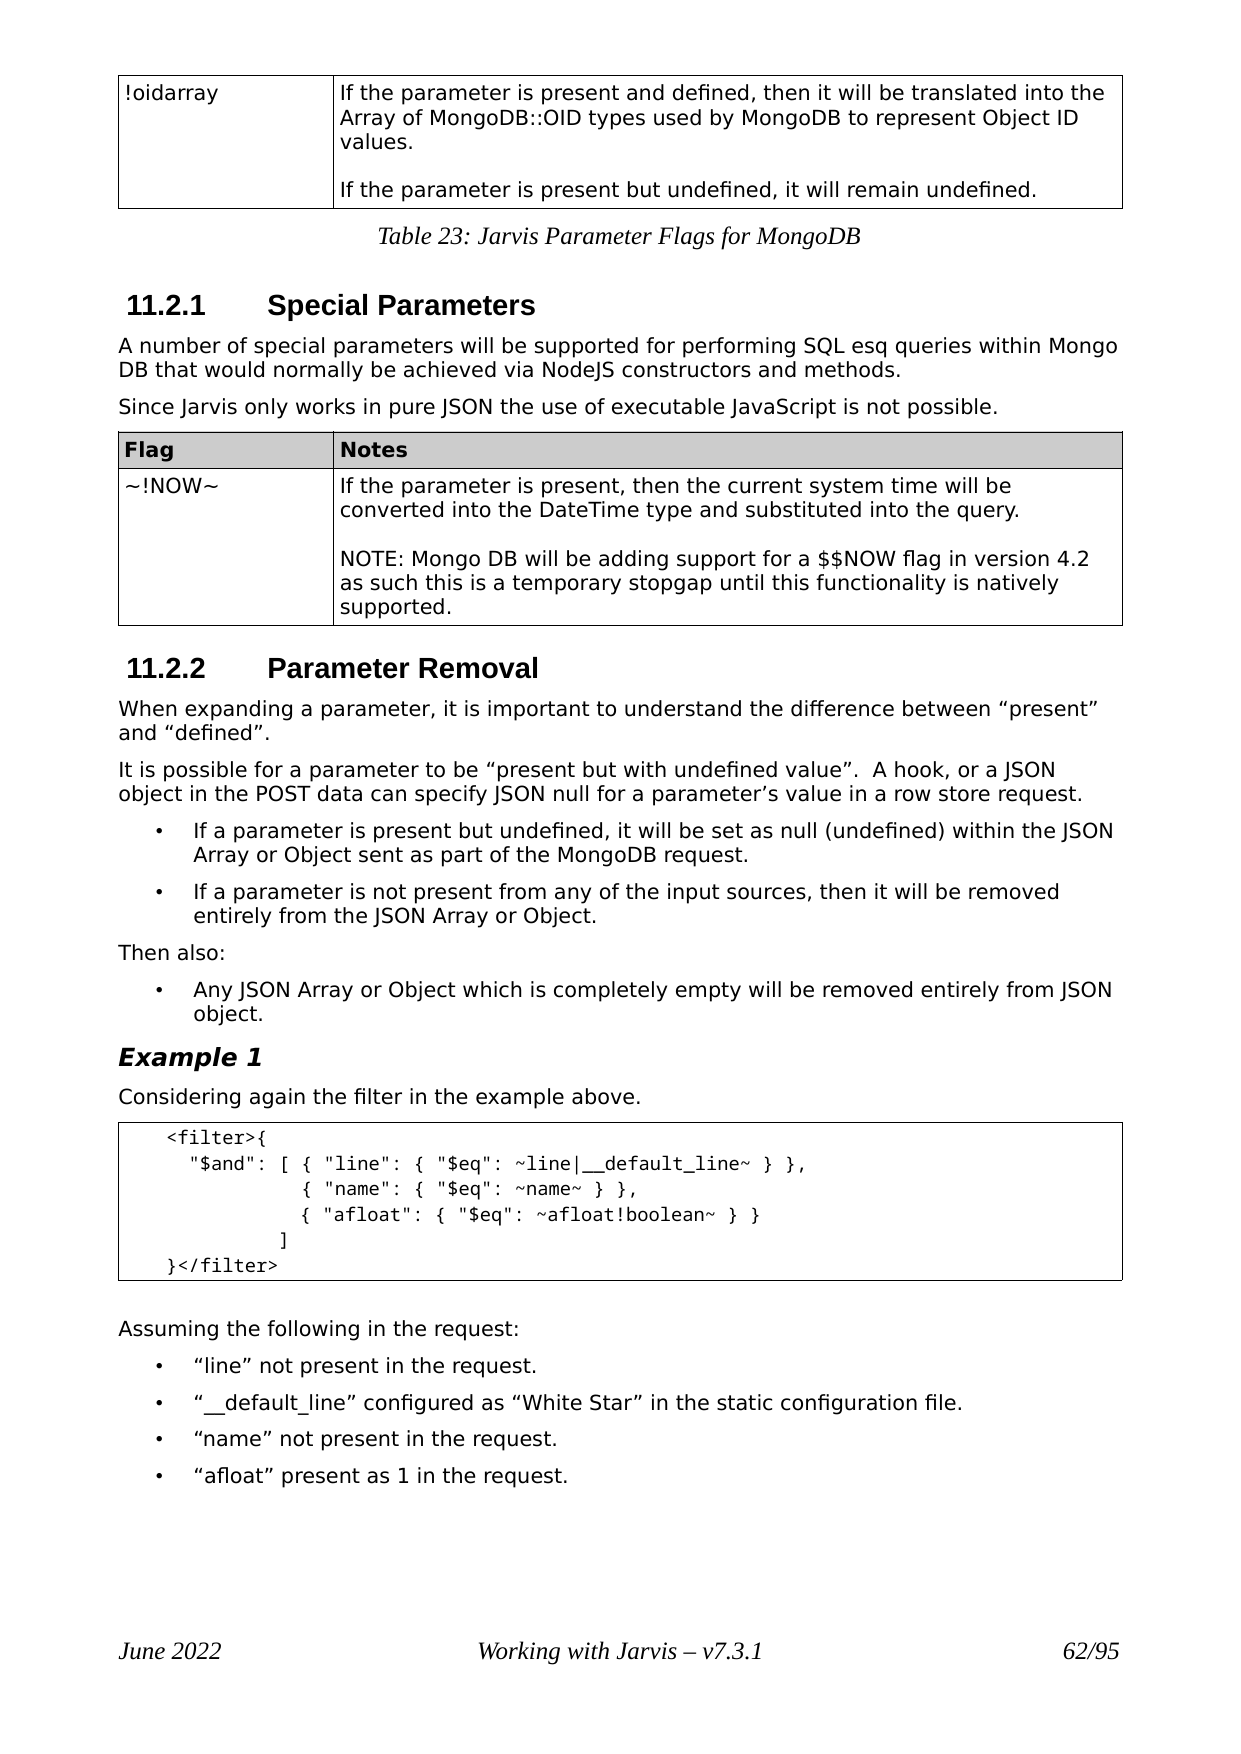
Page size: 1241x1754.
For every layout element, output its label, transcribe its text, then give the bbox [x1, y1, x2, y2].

list If a parameter is not present from any of the input sources, then it will be removed entirely from the JSON Array or Object. [156, 880, 1122, 928]
text It is possible for a parameter to be “present but with undefined value”. A hook, or a JSON object in the POST data can specify JSON null for a parameter’s value in a row store request. [118, 758, 1122, 806]
text Considering again the filter in the example above. [118, 1085, 1122, 1109]
subtitle Example 1 [118, 1043, 1122, 1073]
text Since Jarvis only works in pure JSON the use of executable JavaScript is not possible. [118, 395, 1122, 419]
table_header Flag [119, 433, 333, 468]
text <filter>{ "$and": [ { "line": { "$eq": ~line|__default_line~ } }, [119, 1123, 1122, 1173]
table_cell If the parameter is present, then the current system time will be converted into the DateTime type and substituted into the query. NOTE: Mongo DB will be adding support for a $$NOW flag in version 4.2 as such this is a temporary stopgap until this functionality is natively supported. [334, 469, 1122, 625]
text Table 23: Jarvis Parameter Flags for MongoDB [118, 221, 1122, 250]
list Any JSON Array or Object which is completely empty will be removed entirely from JSON object. [156, 978, 1122, 1026]
subtitle Parameter Removal [118, 651, 1122, 684]
list “name” not present in the request. [156, 1427, 1122, 1452]
text ] }</filter> [119, 1224, 1122, 1280]
text Assuming the following in the request: [118, 1317, 1122, 1341]
text { "name": { "$eq": ~name~ } }, [119, 1173, 1122, 1198]
text When expanding a parameter, it is important to understand the difference between “present” and “defined”. [118, 697, 1122, 745]
list If a parameter is present but undefined, it will be set as null (undefined) within the JSON Array or Object sent as part of the MongoDB request. [156, 819, 1122, 867]
table_cell ~!NOW~ [119, 469, 333, 625]
subtitle Special Parameters [118, 288, 1122, 321]
table_cell If the parameter is present and defined, then it will be translated into the Array of MongoDB::OID types used by MongoDB to represent Object ID values. If the parameter is present but undefined, it will remain undefined. [334, 76, 1122, 208]
table_cell !oidarray [119, 76, 333, 208]
list “afloat” present as 1 in the request. [156, 1464, 1122, 1488]
list “line” not present in the request. [156, 1354, 1122, 1378]
text Then also: [118, 941, 1122, 965]
text A number of special parameters will be supported for performing SQL esq queries within Mongo DB that would normally be achieved via NodeJS constructors and methods. [118, 334, 1122, 382]
table_header Notes [334, 433, 1122, 468]
list “__default_line” configured as “White Star” in the static configuration file. [156, 1391, 1122, 1415]
text { "afloat": { "$eq": ~afloat!boolean~ } } [119, 1198, 1122, 1224]
